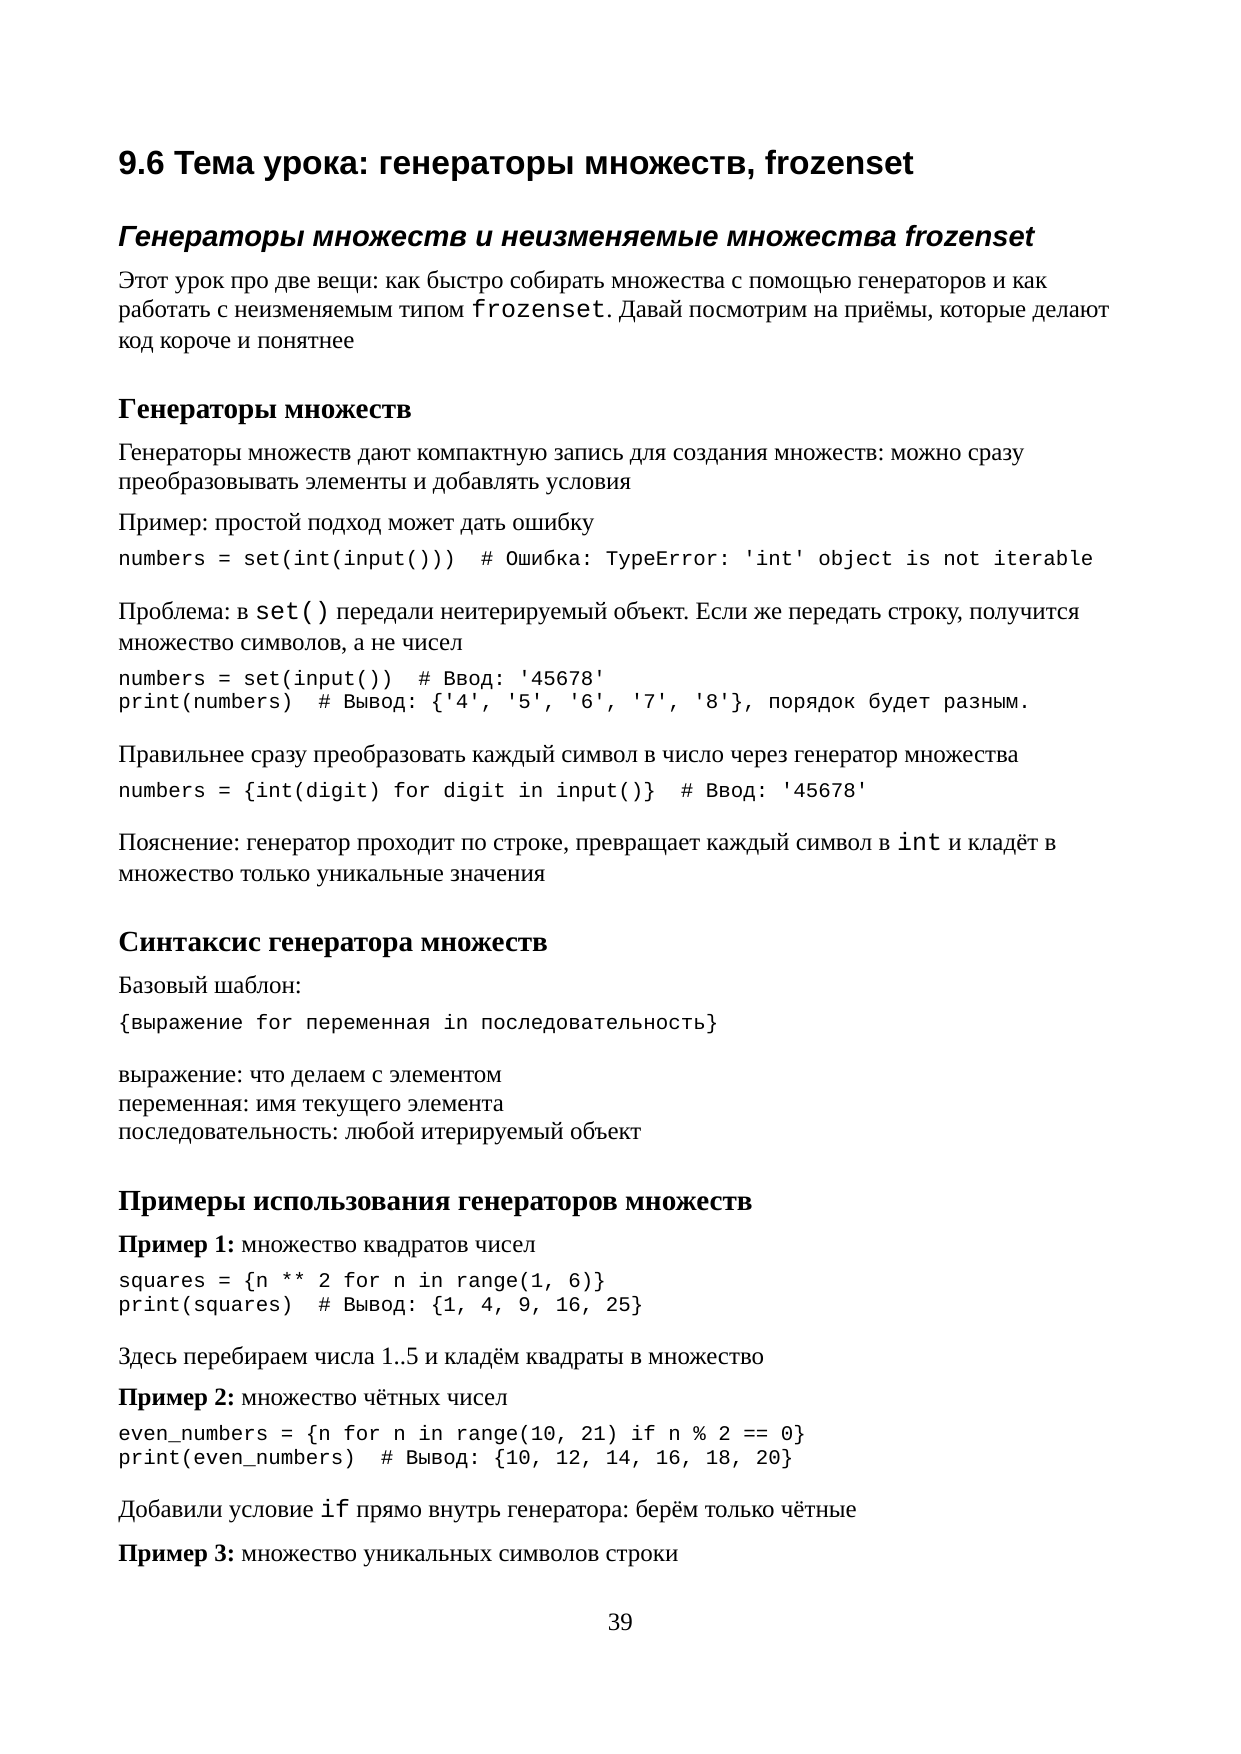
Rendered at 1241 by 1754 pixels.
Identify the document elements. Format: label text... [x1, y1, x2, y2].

subtitle 9.6 Тема урока: генераторы множеств, frozenset [118, 143, 1122, 182]
text print(even_numbers) # Вывод: {10, 12, 14, 16, 18, 20} [118, 1447, 1122, 1471]
text Здесь перебираем числа 1..5 и кладём квадраты в множество [118, 1341, 1122, 1370]
text numbers = set(input()) # Ввод: '45678' [118, 668, 1122, 691]
text выражение: что делаем с элементом переменная: имя текущего элемента последовательность: любой итерируемый объект [118, 1059, 1122, 1145]
subtitle Синтаксис генератора множеств [118, 924, 1122, 958]
text print(squares) # Вывод: {1, 4, 9, 16, 25} [118, 1294, 1122, 1317]
text Добавили условие if прямо внутрь генератора: берём только чётные [118, 1494, 1122, 1525]
text {выражение for переменная in последовательность} [118, 1012, 1122, 1035]
text even_numbers = {n for n in range(10, 21) if n % 2 == 0} [118, 1423, 1122, 1447]
text print(numbers) # Вывод: {'4', '5', '6', '7', '8'}, порядок будет разным. [118, 691, 1122, 715]
subtitle Примеры использования генераторов множеств [118, 1183, 1122, 1216]
text Пример 3: множество уникальных символов строки [118, 1538, 1122, 1566]
text Проблема: в set() передали неитерируемый объект. Если же передать строку, получится множество символов, а не чисел [118, 596, 1122, 655]
subtitle Генераторы множеств и неизменяемые множества frozenset [118, 219, 1122, 253]
text Пример: простой подход может дать ошибку [118, 507, 1122, 536]
text Этот урок про две вещи: как быстро собирать множества с помощью генераторов и как работать с неизменяемым типом frozenset. Давай посмотрим на приёмы, которые делают код короче и понятнее [118, 265, 1122, 354]
text Пояснение: генератор проходит по строке, превращает каждый символ в int и кладёт в множество только уникальные значения [118, 827, 1122, 887]
text numbers = set(int(input())) # Ошибка: TypeError: 'int' object is not iterable [118, 548, 1122, 572]
text squares = {n ** 2 for n in range(1, 6)} [118, 1270, 1122, 1294]
text Базовый шаблон: [118, 970, 1122, 999]
text Правильнее сразу преобразовать каждый символ в число через генератор множества [118, 739, 1122, 767]
text Пример 2: множество чётных чисел [118, 1382, 1122, 1411]
text Генераторы множеств дают компактную запись для создания множеств: можно сразу преобразовывать элементы и добавлять условия [118, 437, 1122, 495]
subtitle Генераторы множеств [118, 391, 1122, 425]
text numbers = {int(digit) for digit in input()} # Ввод: '45678' [118, 780, 1122, 804]
text Пример 1: множество квадратов чисел [118, 1229, 1122, 1257]
